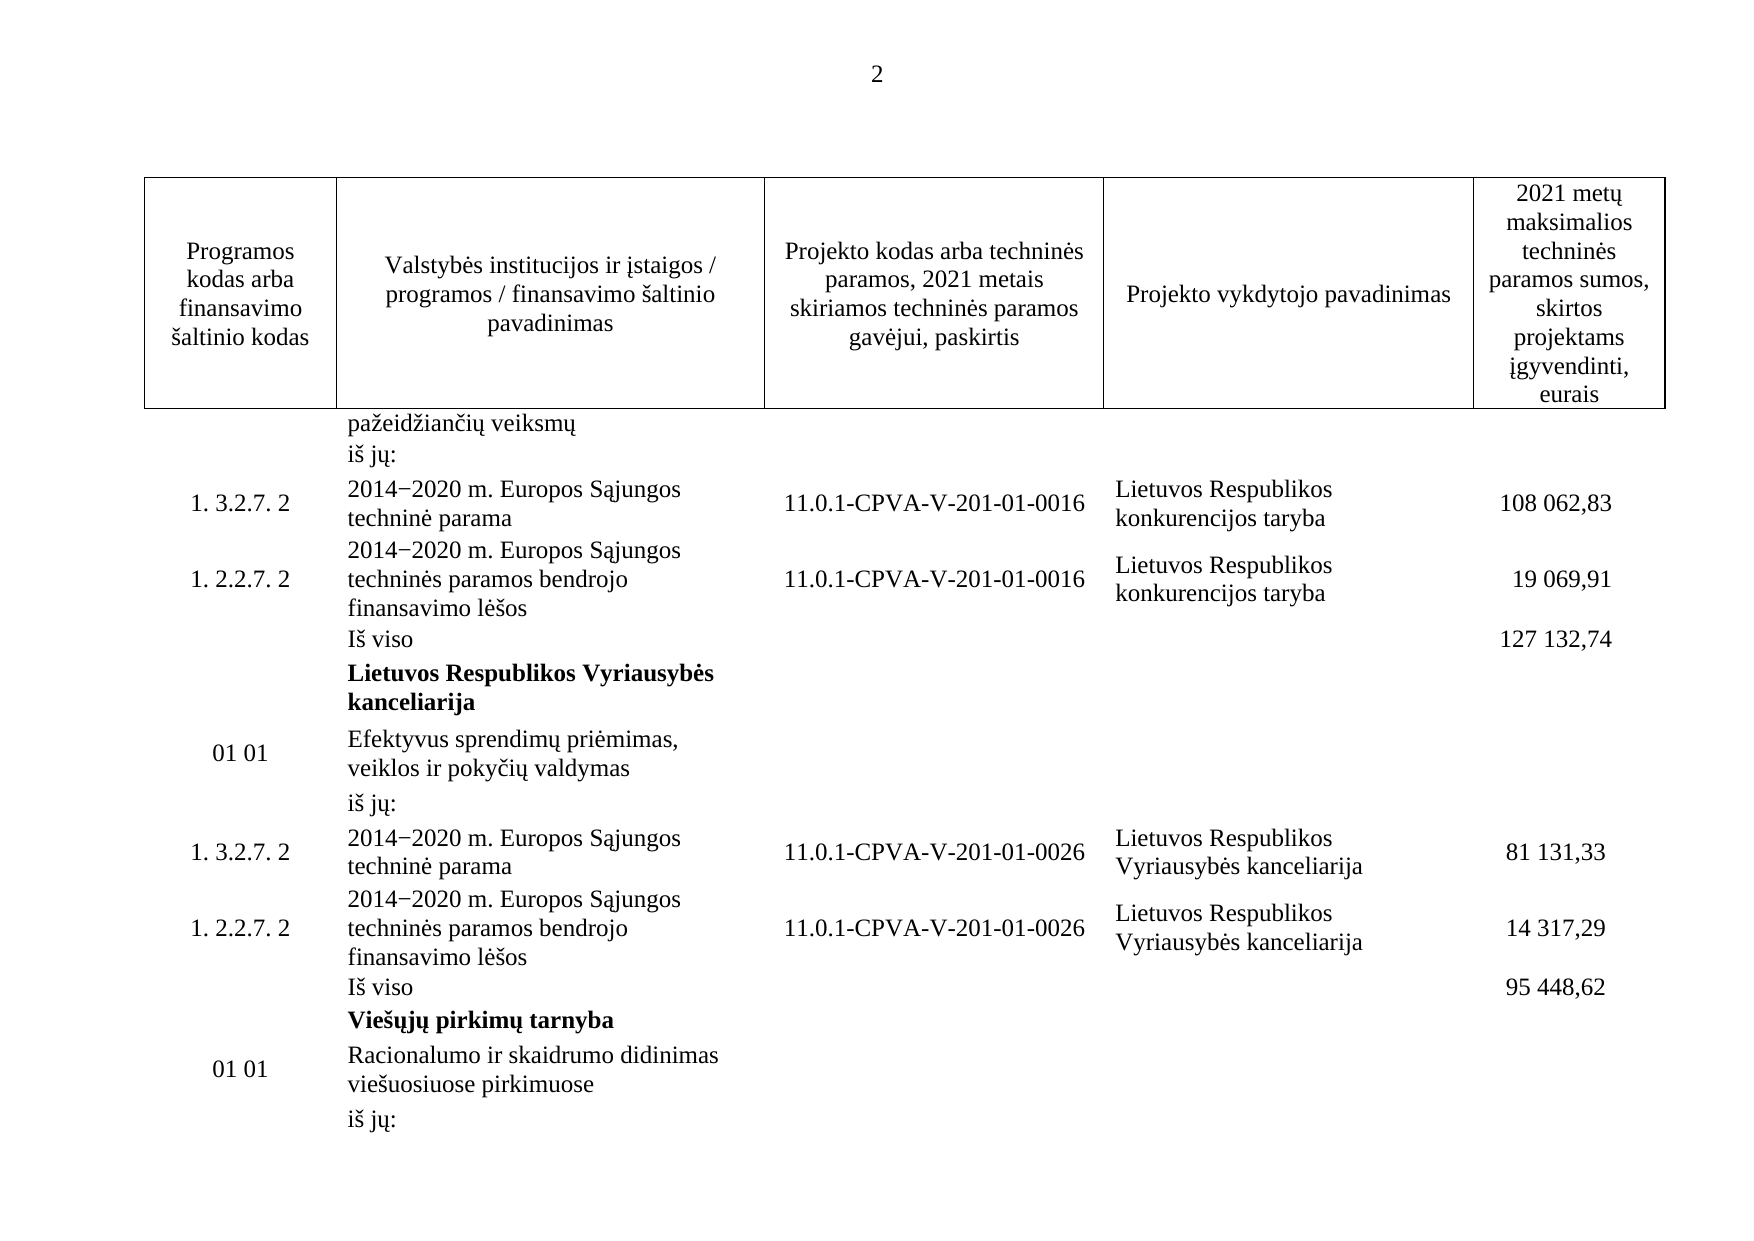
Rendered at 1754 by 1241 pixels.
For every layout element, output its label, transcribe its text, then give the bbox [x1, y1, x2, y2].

table_cell 1. 3.2.7. 2 [144, 470, 336, 535]
table_cell [764, 1102, 1104, 1134]
table_cell 95 448,62 [1473, 970, 1650, 1003]
table_cell 19 069,91 [1473, 535, 1650, 622]
table_cell [144, 622, 336, 654]
table_header Valstybės institucijos ir įstaigos / programos / finansavimo šaltinio pavadinimas [337, 178, 764, 408]
table_cell [1650, 470, 1665, 535]
table_cell [1650, 720, 1665, 786]
table_cell 2014−2020 m. Europos Sąjungos techninės paramos bendrojo finansavimo lėšos [336, 884, 764, 970]
table_cell 127 132,74 [1473, 622, 1650, 654]
table_cell [1104, 655, 1473, 720]
table_cell [1650, 409, 1665, 437]
table_cell [1104, 1036, 1473, 1102]
table_cell Lietuvos Respublikos konkurencijos taryba [1104, 470, 1473, 535]
table_cell 11.0.1-CPVA-V-201-01-0016 [764, 535, 1104, 622]
table_cell Efektyvus sprendimų priėmimas, veiklos ir pokyčių valdymas [336, 720, 764, 786]
table_cell [1104, 1003, 1473, 1036]
table_cell 81 131,33 [1473, 819, 1650, 884]
table_cell [764, 622, 1104, 654]
table_cell 1. 3.2.7. 2 [144, 819, 336, 884]
table_cell [764, 786, 1104, 818]
table_cell 108 062,83 [1473, 470, 1650, 535]
table_cell [1473, 655, 1650, 720]
table_cell 1. 2.2.7. 2 [144, 535, 336, 622]
table_cell [1650, 1102, 1665, 1134]
table_cell [1104, 720, 1473, 786]
table_cell 01 01 [144, 720, 336, 786]
table_cell 14 317,29 [1473, 884, 1650, 970]
table_cell 2014−2020 m. Europos Sąjungos techninės paramos bendrojo finansavimo lėšos [336, 535, 764, 622]
table_cell [764, 655, 1104, 720]
table_cell [1650, 437, 1665, 470]
table_cell 11.0.1-CPVA-V-201-01-0026 [764, 884, 1104, 970]
table_cell [1473, 1036, 1650, 1102]
table_cell 1. 2.2.7. 2 [144, 884, 336, 970]
table_cell [764, 1003, 1104, 1036]
table_header Projekto kodas arba techninės paramos, 2021 metais skiriamos techninės paramos gavėjui, paskirtis [765, 178, 1103, 408]
table_cell Lietuvos Respublikos Vyriausybės kanceliarija [1104, 819, 1473, 884]
table_cell [1650, 970, 1665, 1003]
table_cell [764, 970, 1104, 1003]
table_cell [1650, 1003, 1665, 1036]
table_cell pažeidžiančių veiksmų [336, 409, 764, 437]
table_cell [144, 1003, 336, 1036]
table_cell Lietuvos Respublikos Vyriausybės kanceliarija [336, 655, 764, 720]
table_cell [1650, 884, 1665, 970]
table_cell 2014−2020 m. Europos Sąjungos techninė parama [336, 470, 764, 535]
table_cell [1104, 409, 1473, 437]
table_cell [144, 409, 336, 437]
table_cell [1104, 622, 1473, 654]
table_cell [144, 786, 336, 818]
table_cell [764, 1036, 1104, 1102]
table_cell [1104, 437, 1473, 470]
table_cell [144, 437, 336, 470]
table_cell [1473, 720, 1650, 786]
table_cell [1473, 437, 1650, 470]
table_cell iš jų: [336, 786, 764, 818]
table_cell [144, 970, 336, 1003]
table_cell Iš viso [336, 970, 764, 1003]
table_cell iš jų: [336, 437, 764, 470]
table_cell [1650, 535, 1665, 622]
table_cell [1650, 819, 1665, 884]
table_cell [1473, 1102, 1650, 1134]
table_cell 2014−2020 m. Europos Sąjungos techninė parama [336, 819, 764, 884]
table_cell [764, 409, 1104, 437]
table_header Programos kodas arba finansavimo šaltinio kodas [145, 178, 336, 408]
table_cell [1104, 970, 1473, 1003]
table_cell [1650, 1036, 1665, 1102]
table_cell Racionalumo ir skaidrumo didinimas viešuosiuose pirkimuose [336, 1036, 764, 1102]
table_cell [1650, 786, 1665, 818]
table_cell 11.0.1-CPVA-V-201-01-0026 [764, 819, 1104, 884]
table_cell Lietuvos Respublikos konkurencijos taryba [1104, 535, 1473, 622]
table_header Projekto vykdytojo pavadinimas [1104, 178, 1473, 408]
table_cell [1104, 786, 1473, 818]
table_cell [144, 1102, 336, 1134]
table_header 2021 metų maksimalios techninės paramos sumos, skirtos projektams įgyvendinti, eurais [1474, 178, 1664, 408]
table_cell [1650, 622, 1665, 654]
table_cell iš jų: [336, 1102, 764, 1134]
table_cell [1104, 1102, 1473, 1134]
table_cell [144, 655, 336, 720]
table_cell [1473, 1003, 1650, 1036]
table_cell Lietuvos Respublikos Vyriausybės kanceliarija [1104, 884, 1473, 970]
table_cell Viešųjų pirkimų tarnyba [336, 1003, 764, 1036]
table_cell [764, 437, 1104, 470]
table_cell [1473, 409, 1650, 437]
table_cell 11.0.1-CPVA-V-201-01-0016 [764, 470, 1104, 535]
table_cell Iš viso [336, 622, 764, 654]
table_cell 01 01 [144, 1036, 336, 1102]
table_cell [1473, 786, 1650, 818]
table_cell [764, 720, 1104, 786]
table_cell [1650, 655, 1665, 720]
